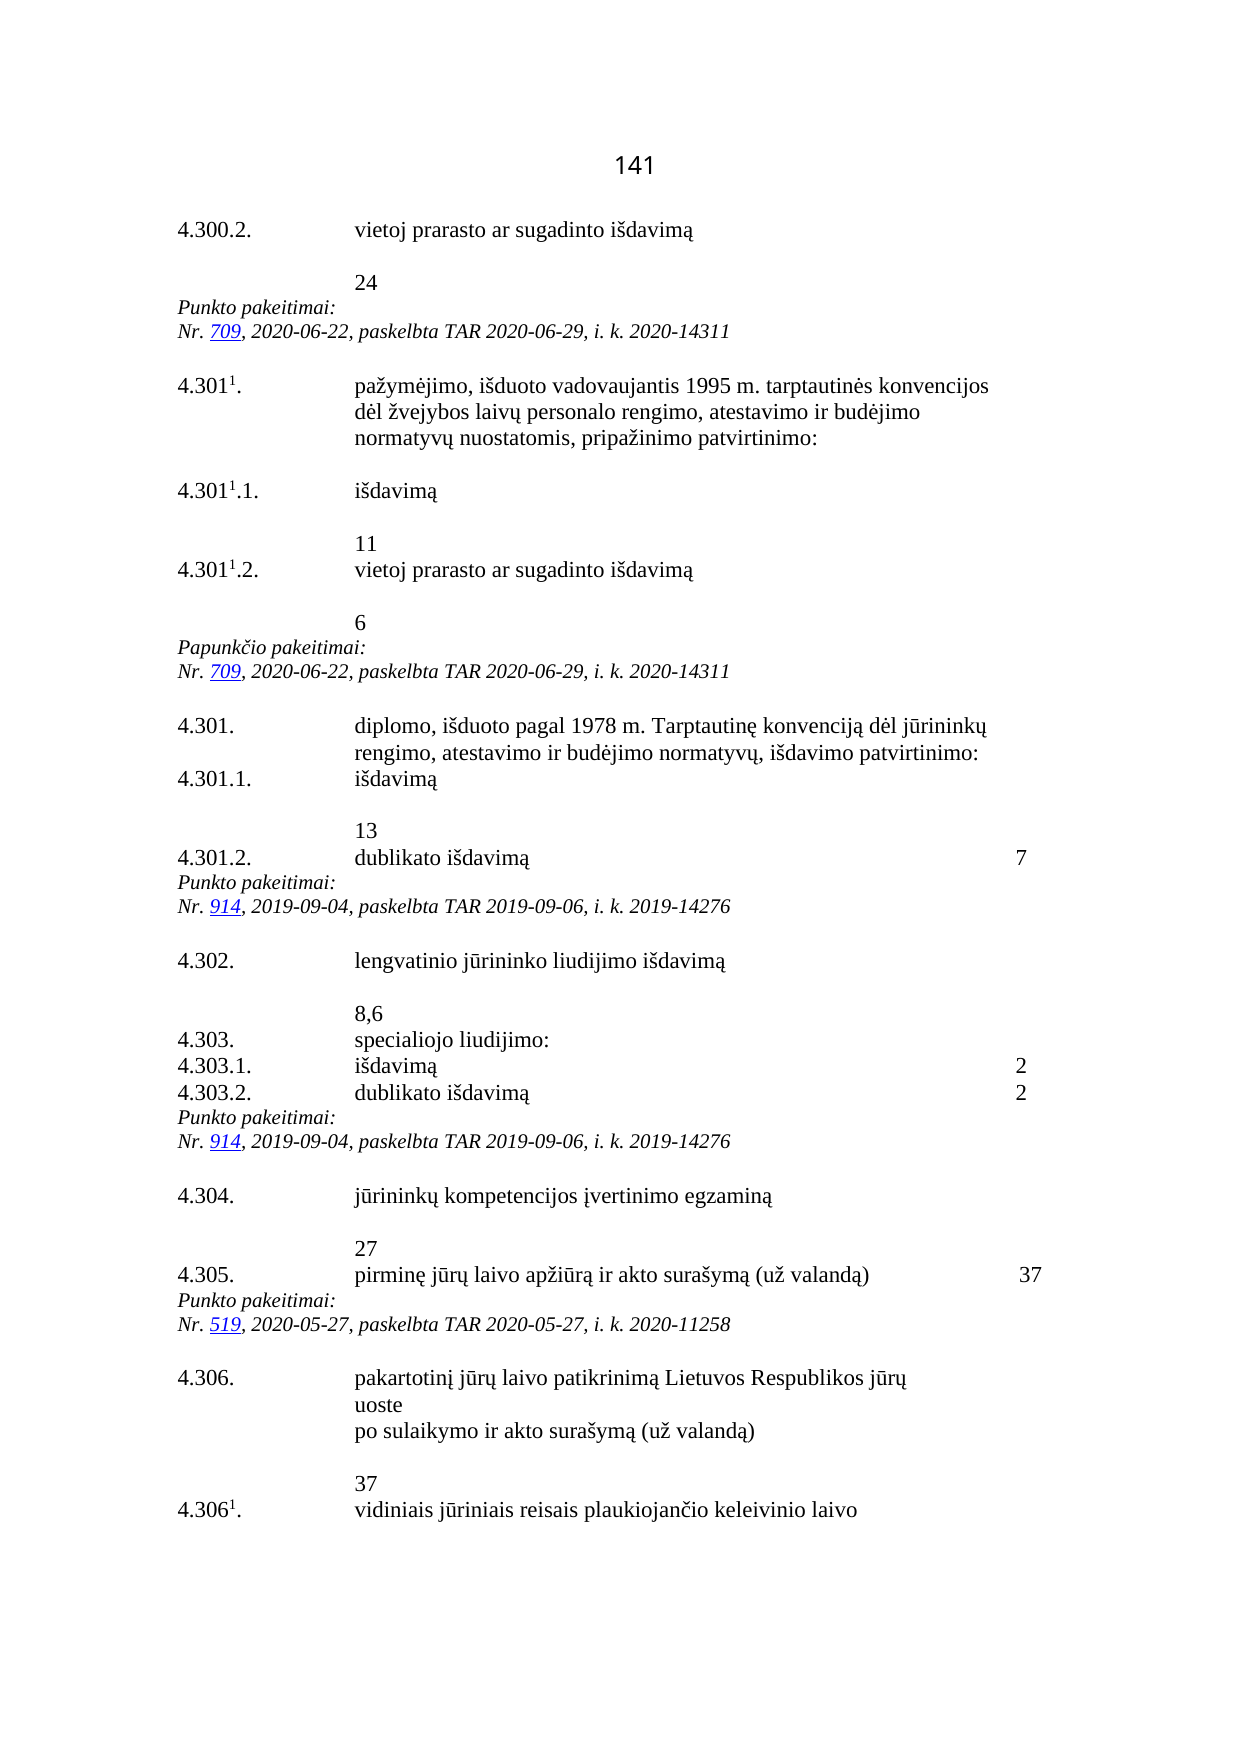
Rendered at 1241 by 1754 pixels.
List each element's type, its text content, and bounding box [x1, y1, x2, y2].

text 4.3011.1. išdavimą 11 [177, 477, 1004, 556]
text 4.3011.2. vietoj prarasto ar sugadinto išdavimą 6 [177, 556, 1004, 635]
text Papunkčio pakeitimai: [177, 635, 1093, 659]
text Nr. 519, 2020-05-27, paskelbta TAR 2020-05-27, i. k. 2020-11258 [177, 1312, 1093, 1336]
text Punkto pakeitimai: [177, 1105, 1093, 1129]
text Nr. 709, 2020-06-22, paskelbta TAR 2020-06-29, i. k. 2020-14311 [177, 319, 1093, 343]
text 4.306. pakartotinį jūrų laivo patikrinimą Lietuvos Respublikos jūrų uoste [177, 1364, 945, 1417]
text Nr. 914, 2019-09-04, paskelbta TAR 2019-09-06, i. k. 2019-14276 [177, 1129, 1093, 1153]
text Nr. 914, 2019-09-04, paskelbta TAR 2019-09-06, i. k. 2019-14276 [177, 894, 1093, 918]
text Punkto pakeitimai: [177, 295, 1093, 319]
text Punkto pakeitimai: [177, 1288, 1093, 1312]
text 4.301. diplomo, išduoto pagal 1978 m. Tarptautinę konvenciją dėl jūrininkų rengimo, atestavimo ir budėjimo normatyvų, išdavimo patvirtinimo: [177, 712, 1034, 765]
text Punkto pakeitimai: [177, 870, 1093, 894]
text 4.302. lengvatinio jūrininko liudijimo išdavimą 8,6 [177, 947, 945, 1026]
text 4.303.2. dublikato išdavimą 2 [177, 1079, 1093, 1105]
text 4.301.2. dublikato išdavimą 7 [177, 844, 1034, 870]
text 4.303.1. išdavimą 2 [177, 1053, 1093, 1079]
text 4.303. specialiojo liudijimo: [177, 1026, 1093, 1053]
text 4.3011. pažymėjimo, išduoto vadovaujantis 1995 m. tarptautinės konvencijos dėl žvejybos laivų personalo rengimo, atestavimo ir budėjimo normatyvų nuostatomis, pripažinimo patvirtinimo: [177, 372, 1004, 477]
text 4.305. pirminę jūrų laivo apžiūrą ir akto surašymą (už valandą) 37 [177, 1261, 1093, 1288]
text 4.304. jūrininkų kompetencijos įvertinimo egzaminą 27 [177, 1182, 945, 1261]
text 4.300.2. vietoj prarasto ar sugadinto išdavimą 24 [177, 216, 1004, 295]
text po sulaikymo ir akto surašymą (už valandą) 37 [354, 1417, 945, 1496]
text 4.301.1. išdavimą 13 [177, 765, 1034, 844]
text Nr. 709, 2020-06-22, paskelbta TAR 2020-06-29, i. k. 2020-14311 [177, 659, 1093, 683]
text 4.3061. vidiniais jūriniais reisais plaukiojančio keleivinio laivo [177, 1496, 945, 1523]
